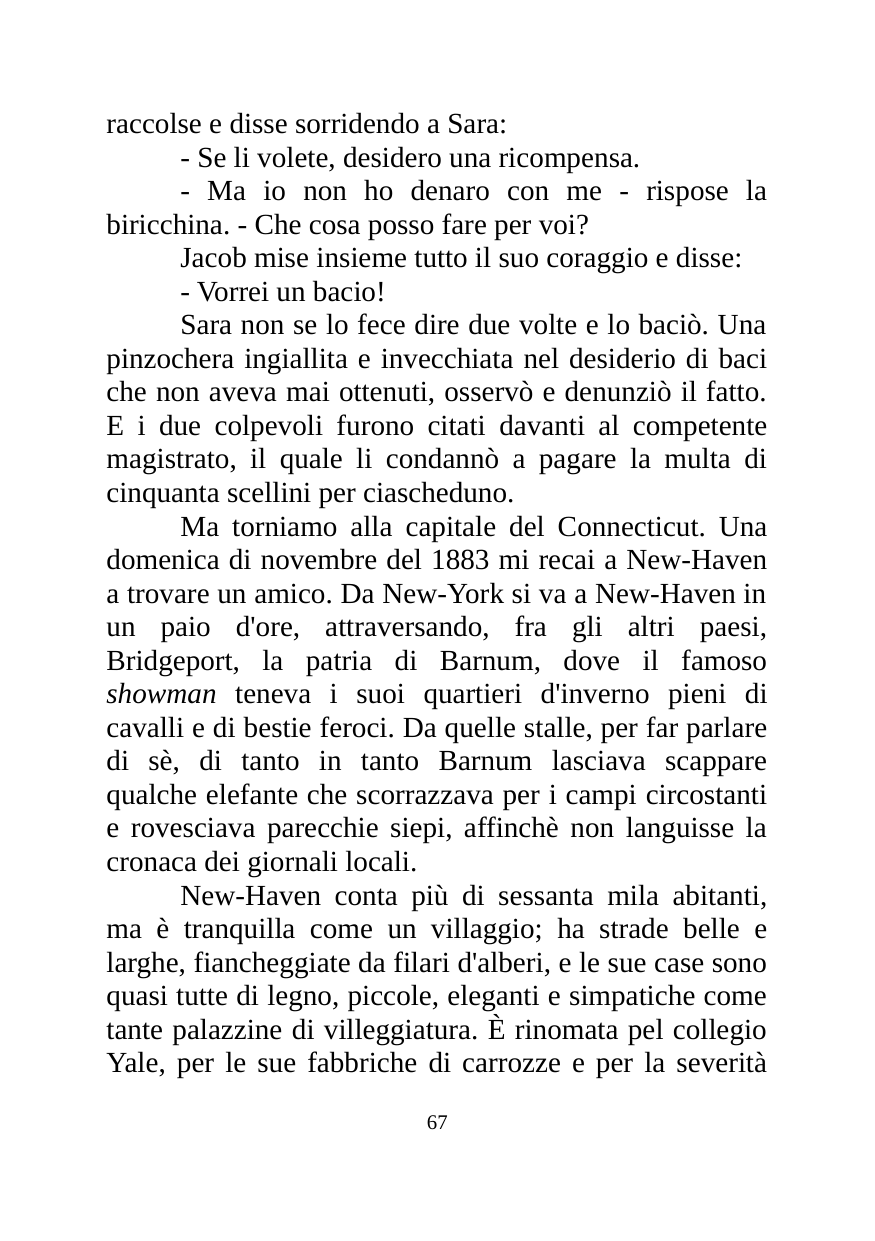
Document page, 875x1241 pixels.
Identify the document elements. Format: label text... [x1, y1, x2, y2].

text New-Haven conta più di sessanta mila abitanti, ma è tranquilla come un villaggio; ha strade belle e larghe, fiancheggiate da filari d'alberi, e le sue case sono quasi tutte di legno, piccole, eleganti e simpatiche come tante palazzine di villeggiatura. È rinomata pel collegio Yale, per le sue fabbriche di carrozze e per la severità [106, 878, 768, 1079]
text Jacob mise insieme tutto il suo coraggio e disse: [106, 240, 768, 274]
text raccolse e disse sorridendo a Sara: [106, 106, 768, 140]
text Ma torniamo alla capitale del Connecticut. Una domenica di novembre del 1883 mi recai a New-Haven a trovare un amico. Da New-York si va a New-Haven in un paio d'ore, attraversando, fra gli altri paesi, Bridgeport, la patria di Barnum, dove il famoso showman teneva i suoi quartieri d'inverno pieni di cavalli e di bestie feroci. Da quelle stalle, per far parlare di sè, di tanto in tanto Barnum lasciava scappare qualche elefante che scorrazzava per i campi circostanti e rovesciava parecchie siepi, affinchè non languisse la cronaca dei giornali locali. [106, 509, 768, 878]
text - Vorrei un bacio! [106, 274, 768, 307]
text Sara non se lo fece dire due volte e lo baciò. Una pinzochera ingiallita e invecchiata nel desiderio di baci che non aveva mai ottenuti, osservò e denunziò il fatto. E i due colpevoli furono citati davanti al competente magistrato, il quale li condannò a pagare la multa di cinquanta scellini per ciascheduno. [106, 307, 768, 509]
text - Ma io non ho denaro con me - rispose la biricchina. - Che cosa posso fare per voi? [106, 173, 768, 240]
text - Se li volete, desidero una ricompensa. [106, 140, 768, 173]
